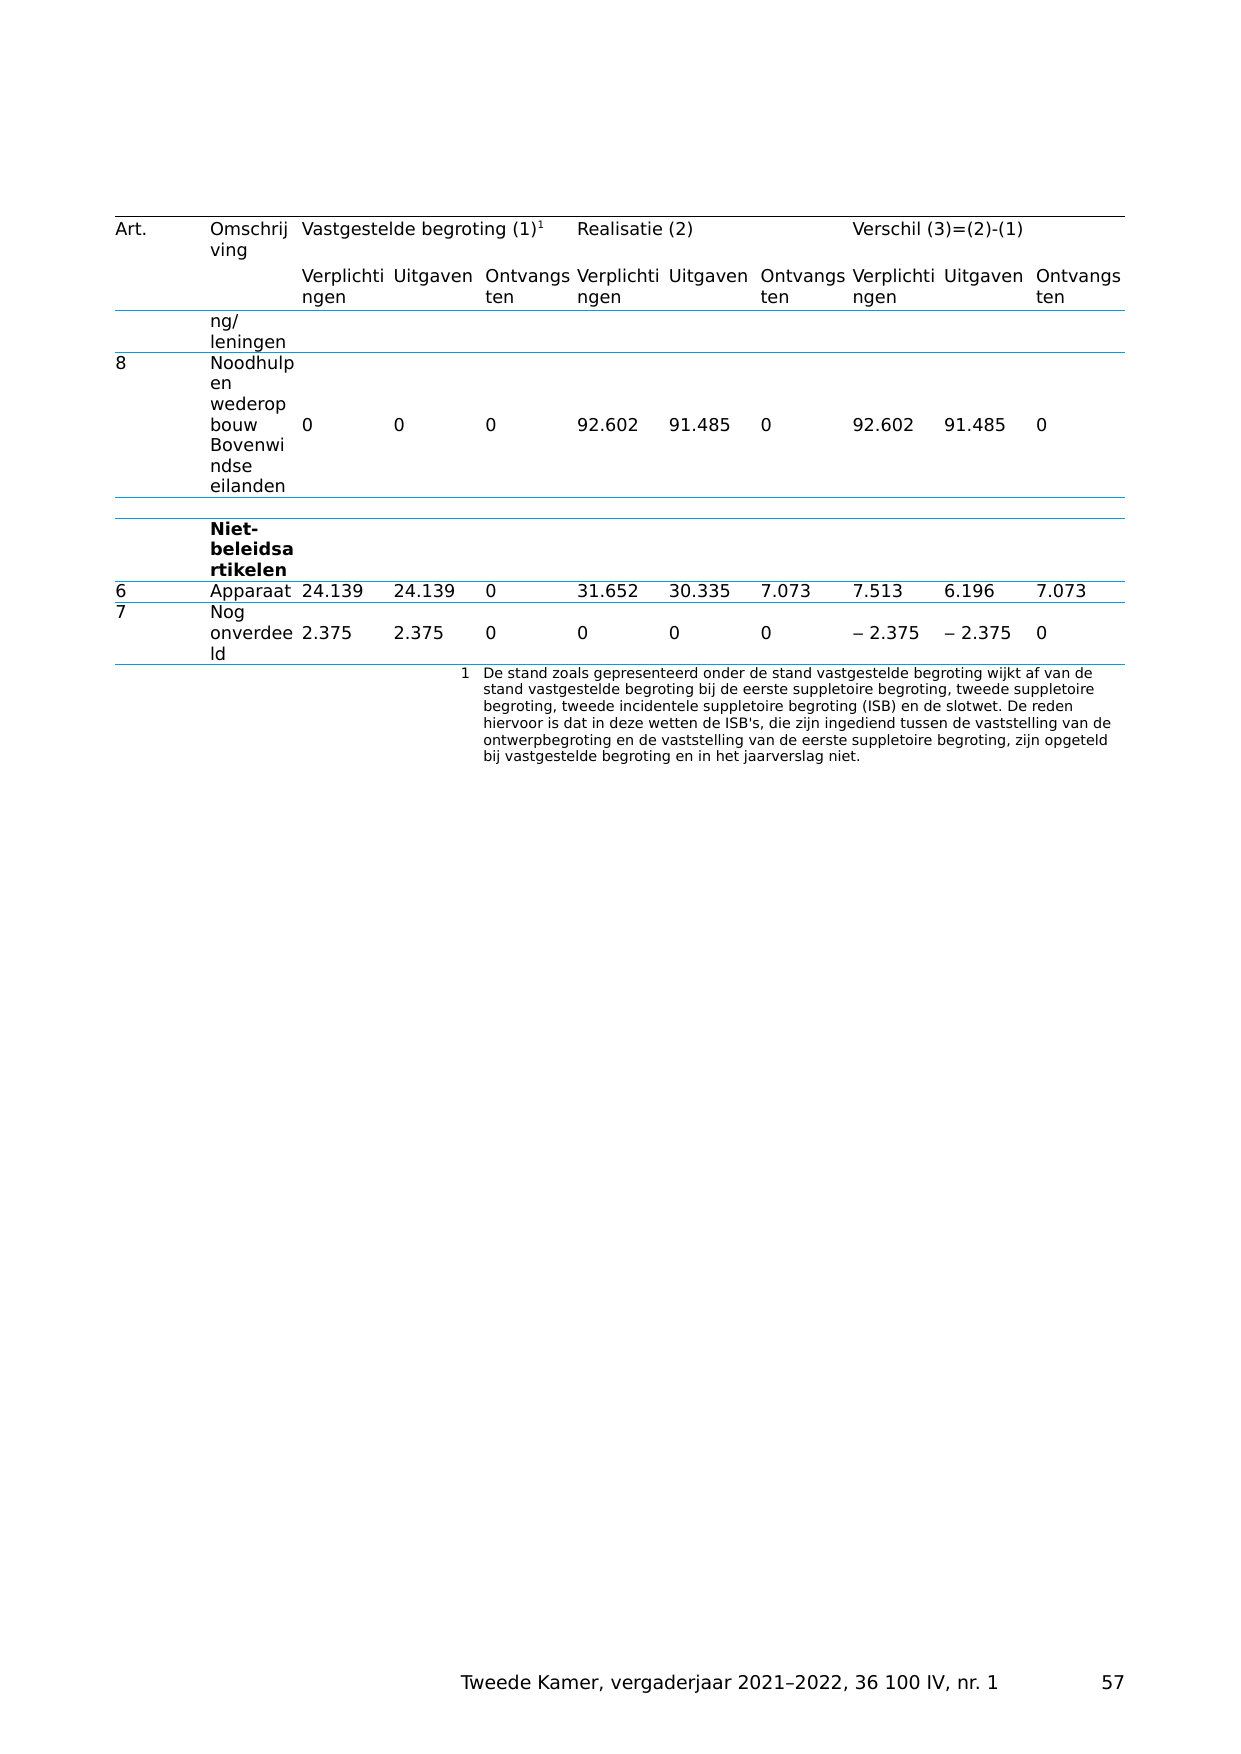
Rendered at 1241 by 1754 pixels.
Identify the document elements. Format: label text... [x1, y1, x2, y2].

table_cell [758, 311, 849, 352]
table_cell [299, 311, 390, 352]
table_cell Uitgaven [390, 263, 482, 310]
table_cell ng/ leningen [207, 311, 299, 352]
table_cell 0 [299, 353, 390, 497]
table_cell [574, 519, 666, 581]
table_cell [115, 519, 207, 581]
table_cell [115, 263, 207, 310]
table_cell Verschil (3)=(2)-(1) [849, 217, 1125, 263]
table_cell 30.335 [666, 582, 757, 602]
table_cell 92.602 [849, 353, 941, 497]
table_cell Ontvangsten [1033, 263, 1125, 310]
table_cell Verplichtingen [299, 263, 390, 310]
table_cell [849, 498, 941, 518]
table_cell 7.513 [849, 582, 941, 602]
table_cell Omschrijving [207, 217, 299, 263]
table_cell 7.073 [1033, 582, 1125, 602]
table_cell [941, 311, 1033, 352]
table_cell 0 [758, 353, 849, 497]
list De stand zoals gepresenteerd onder de stand vastgestelde begroting wijkt af van de stand vastgestelde begroting bij de eerste suppletoire begroting, tweede suppletoire begroting, tweede incidentele suppletoire begroting (ISB) en de slotwet. De reden hiervoor is dat in deze wetten de ISB's, die zijn ingediend tussen de vaststelling van de ontwerpbegroting en de vaststelling van de eerste suppletoire begroting, zijn opgeteld bij vastgestelde begroting en in het jaarverslag niet. [461, 665, 1125, 765]
table_cell 7 [115, 603, 207, 664]
table_cell 0 [482, 582, 574, 602]
table_cell [390, 519, 482, 581]
table_cell 0 [1033, 603, 1125, 664]
table_cell 24.139 [390, 582, 482, 602]
table_cell Noodhulp en wederopbouw Bovenwindse eilanden [207, 353, 299, 497]
table_cell ‒ 2.375 [849, 603, 941, 664]
table_cell [482, 498, 574, 518]
table_cell [390, 311, 482, 352]
table_cell [207, 498, 299, 518]
table_cell Ontvangsten [482, 263, 574, 310]
table_cell Vastgestelde begroting (1)1 [299, 217, 574, 263]
table_cell 0 [758, 603, 849, 664]
table_cell [574, 498, 666, 518]
table_cell [758, 498, 849, 518]
table_cell 91.485 [941, 353, 1033, 497]
table_cell 0 [482, 353, 574, 497]
table_cell 0 [1033, 353, 1125, 497]
table_cell Uitgaven [666, 263, 757, 310]
table_cell Uitgaven [941, 263, 1033, 310]
table_cell [849, 311, 941, 352]
table_cell [849, 519, 941, 581]
table_cell Nog onverdeeld [207, 603, 299, 664]
table_cell [941, 498, 1033, 518]
table_cell 2.375 [299, 603, 390, 664]
table_cell Ontvangsten [758, 263, 849, 310]
table_cell [1033, 519, 1125, 581]
table_cell 31.652 [574, 582, 666, 602]
table_cell [299, 519, 390, 581]
table_cell 92.602 [574, 353, 666, 497]
table_cell 2.375 [390, 603, 482, 664]
table_cell Realisatie (2) [574, 217, 849, 263]
table_cell [1033, 498, 1125, 518]
table_cell ‒ 2.375 [941, 603, 1033, 664]
table_cell [115, 311, 207, 352]
table_cell Verplichtingen [574, 263, 666, 310]
table_cell [666, 311, 757, 352]
table_cell [758, 519, 849, 581]
table_cell 6.196 [941, 582, 1033, 602]
table_cell 91.485 [666, 353, 757, 497]
table_cell 0 [574, 603, 666, 664]
table_cell [1033, 311, 1125, 352]
table_cell 0 [482, 603, 574, 664]
table_cell 8 [115, 353, 207, 497]
table_cell 24.139 [299, 582, 390, 602]
table_cell [482, 311, 574, 352]
table_cell [666, 498, 757, 518]
table_cell Apparaat [207, 582, 299, 602]
table_cell [482, 519, 574, 581]
table_cell 0 [390, 353, 482, 497]
table_cell [574, 311, 666, 352]
table_cell [299, 498, 390, 518]
table_cell 7.073 [758, 582, 849, 602]
table_cell [207, 263, 299, 310]
table_cell Art. [115, 217, 207, 263]
table_cell [941, 519, 1033, 581]
table_cell [115, 498, 207, 518]
table_header Tabel 14 Verantwoordingsstaat 2021 van Koninkrijksrelaties (IV) (bedragen x € 1.000) [115, 191, 1125, 216]
table_cell Verplichtingen [849, 263, 941, 310]
table_cell Niet-beleidsartikelen [207, 519, 299, 581]
table_cell 0 [666, 603, 757, 664]
table_cell [390, 498, 482, 518]
table_cell [666, 519, 757, 581]
table_cell 6 [115, 582, 207, 602]
